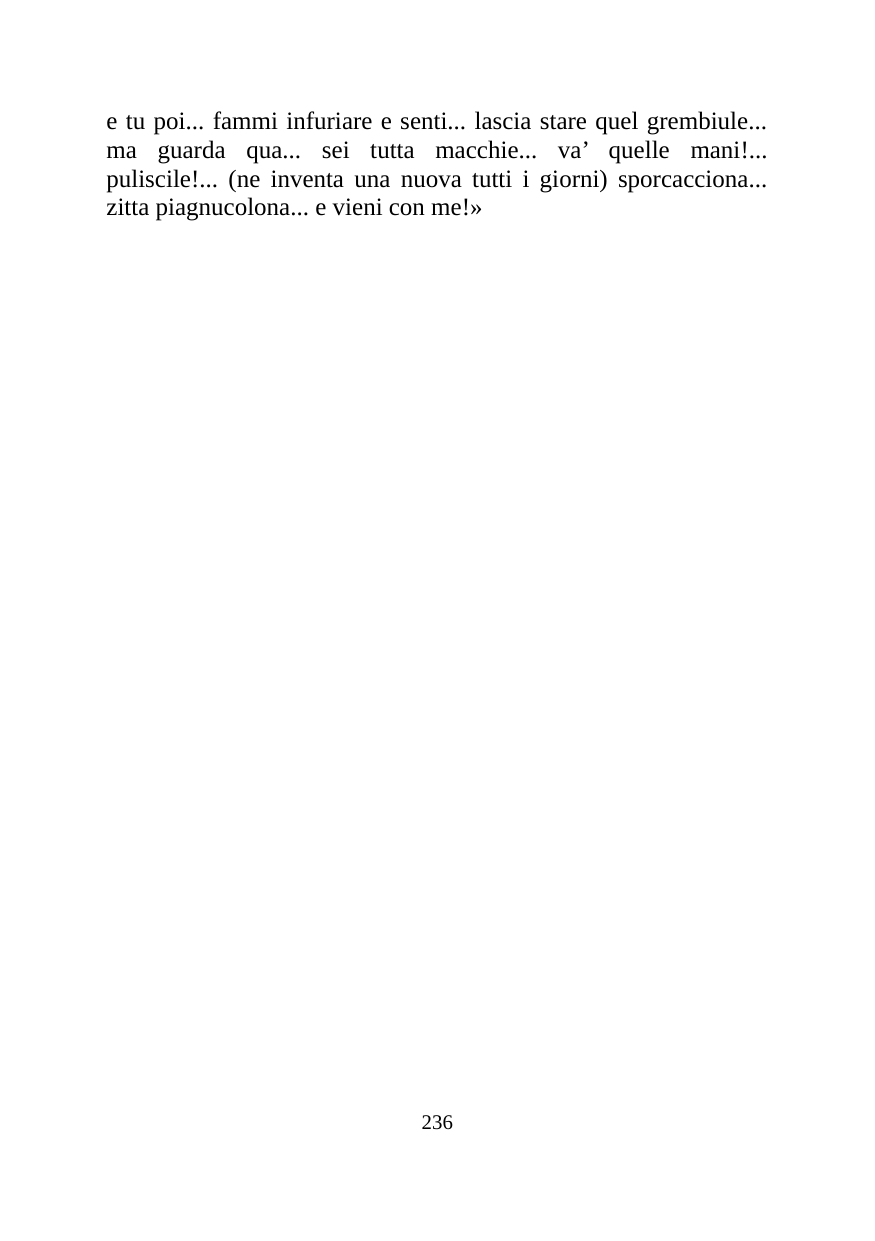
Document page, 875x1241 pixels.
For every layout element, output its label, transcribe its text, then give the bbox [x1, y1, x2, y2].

text e tu poi... fammi infuriare e senti... lascia stare quel grembiule... ma guarda qua... sei tutta macchie... va’ quelle mani!... puliscile!... (ne inventa una nuova tutti i giorni) sporcacciona... zitta piagnucolona... e vieni con me!» [106, 106, 768, 221]
